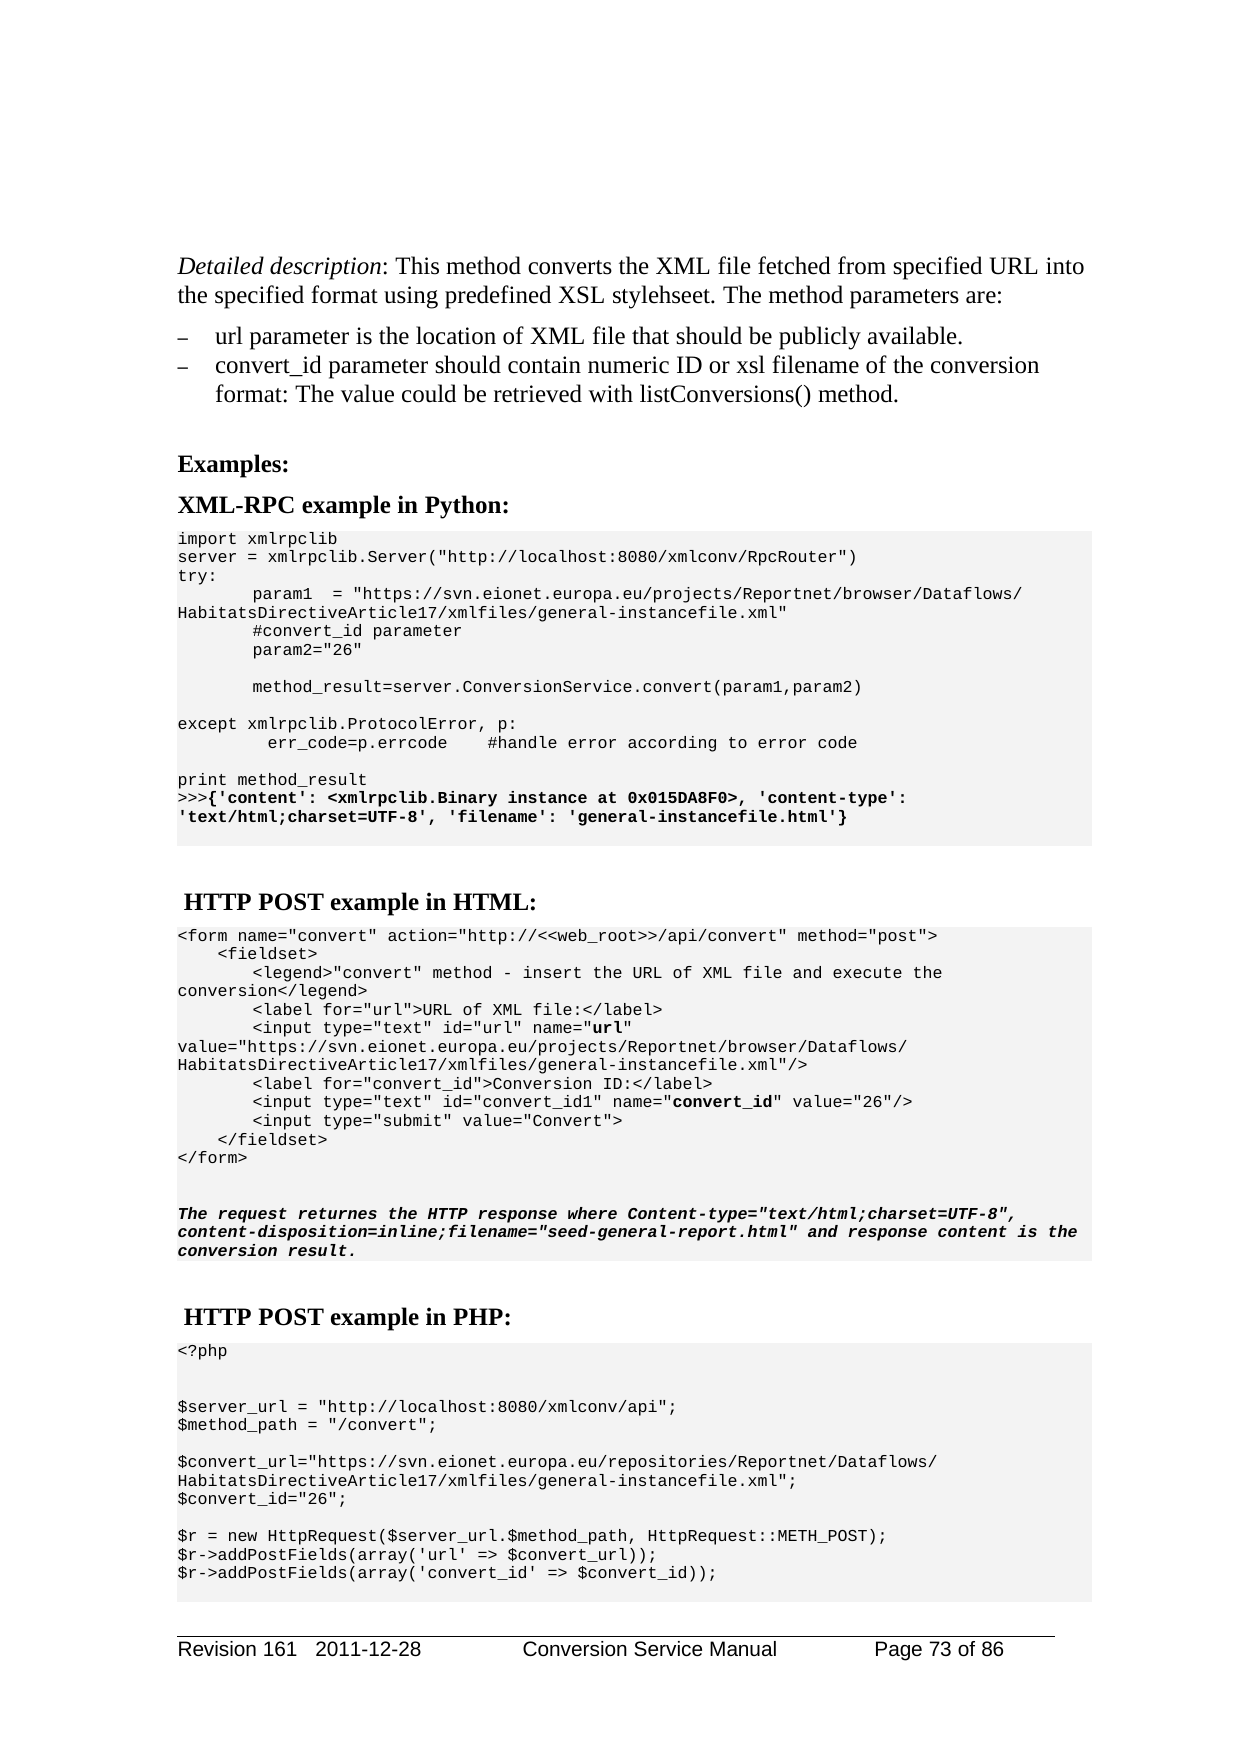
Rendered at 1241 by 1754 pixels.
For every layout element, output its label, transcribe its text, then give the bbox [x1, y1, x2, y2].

list <input type="text" id="convert_id1" name="convert_id" value="26"/> [177, 1094, 1092, 1113]
list <input type="submit" value="Convert"> [177, 1113, 1092, 1131]
list server = xmlrpclib.Server("http://localhost:8080/xmlconv/RpcRouter") [177, 549, 1092, 568]
text The request returnes the HTTP response where Content-type="text/html;charset=UTF-8", content-disposition=inline;filename="seed-general-report.html" and response content is the conversion result. [177, 1206, 1092, 1261]
list url parameter is the location of XML file that should be publicly available. [177, 321, 1092, 350]
list $r = new HttpRequest($server_url.$method_path, HttpRequest::METH_POST); [177, 1528, 1092, 1547]
list convert_id parameter should contain numeric ID or xsl filename of the conversion format: The value could be retrieved with listConversions() method. [177, 350, 1092, 408]
list <label for="convert_id">Conversion ID:</label> [177, 1076, 1092, 1094]
list $method_path = "/convert"; [177, 1417, 1092, 1436]
list <input type="text" id="url" name="url" value="https://svn.eionet.europa.eu/projects/Reportnet/browser/Dataflows/HabitatsDirectiveArticle17/xmlfiles/general-instancefile.xml"/> [177, 1020, 1092, 1076]
list <form name="convert" action="http://<<web_root>>/api/convert" method="post"> [177, 927, 1092, 946]
text Examples: [177, 449, 1092, 478]
list err_code=p.errcode #handle error according to error code [177, 734, 1092, 753]
text XML-RPC example in Python: [177, 490, 1092, 519]
list #convert_id parameter [177, 623, 1092, 642]
list print method_result [177, 772, 1092, 790]
list <legend>"convert" method - insert the URL of XML file and execute the conversion</legend> [177, 964, 1092, 1002]
list $r->addPostFields(array('convert_id' => $convert_id)); [177, 1565, 1092, 1584]
list method_result=server.ConversionService.convert(param1,param2) [177, 679, 1092, 697]
list $convert_url="https://svn.eionet.europa.eu/repositories/Reportnet/Dataflows/HabitatsDirectiveArticle17/xmlfiles/general-instancefile.xml"; [177, 1454, 1092, 1491]
text Detailed description: This method converts the XML file fetched from specified URL into the specified format using predefined XSL stylehseet. The method parameters are: [177, 251, 1092, 309]
list param1 = "https://svn.eionet.europa.eu/projects/Reportnet/browser/Dataflows/HabitatsDirectiveArticle17/xmlfiles/general-instancefile.xml" [177, 586, 1092, 623]
list try: [177, 568, 1092, 586]
list <label for="url">URL of XML file:</label> [177, 1002, 1092, 1020]
list <?php [177, 1343, 1092, 1361]
list $convert_id="26"; [177, 1491, 1092, 1510]
text HTTP POST example in HTML: [177, 887, 1092, 916]
list $server_url = "http://localhost:8080/xmlconv/api"; [177, 1398, 1092, 1417]
list </form> [177, 1150, 1092, 1168]
list </fieldset> [177, 1131, 1092, 1150]
list param2="26" [177, 642, 1092, 660]
list import xmlrpclib [177, 531, 1092, 549]
list <fieldset> [177, 946, 1092, 964]
text HTTP POST example in PHP: [177, 1302, 1092, 1331]
list except xmlrpclib.ProtocolError, p: [177, 716, 1092, 734]
list $r->addPostFields(array('url' => $convert_url)); [177, 1547, 1092, 1565]
list >>>{'content': <xmlrpclib.Binary instance at 0x015DA8F0>, 'content-type': 'text/html;charset=UTF-8', 'filename': 'general-instancefile.html'} [177, 790, 1092, 827]
